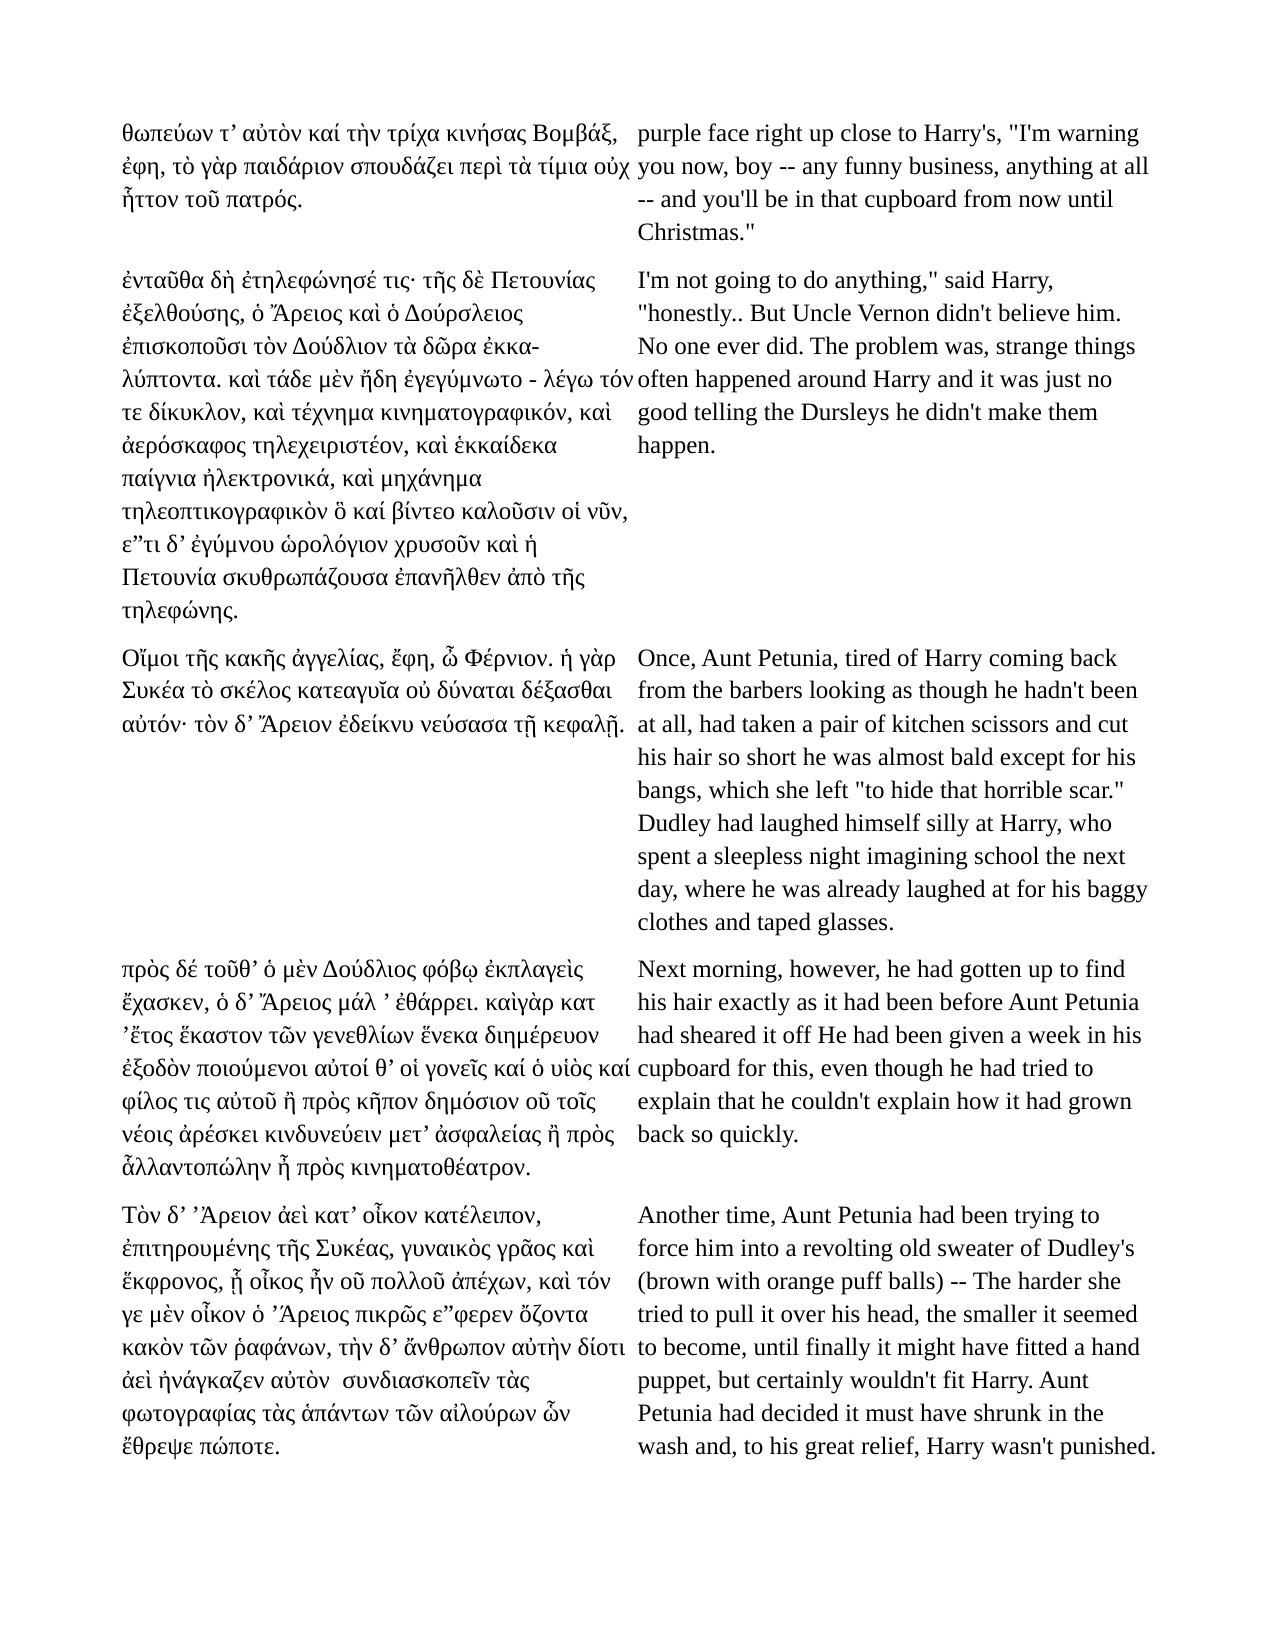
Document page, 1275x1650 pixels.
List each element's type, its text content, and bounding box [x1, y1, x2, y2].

table_cell ἐνταῦθα δὴ ἐτηλεφώνησέ τις· τῆς δὲ Πετουνίας ἐξελθούσης, ὁ Ἄρειος καὶ ὁ Δούρσλειος ἐπισκοποῦσι τὸν Δούδλιον τὰ δῶρα ἐκκα-λύπτοντα. καὶ τάδε μὲν ἤδη ἐγεγύμνωτο - λέγω τόν τε δίκυκλον, καὶ τέχνημα κινηματογραφικόν, καὶ ἀερόσκαφος τηλεχειριστέον, καὶ ἑκκαίδεκα παίγνια ἠλεκτρονικά, καὶ μηχάνημα τηλεοπτικογραφικὸν ὃ καί βίντεο καλοῦσιν οἱ νῦν, ε”τι δ’ ἐγύμνου ὡρολόγιον χρυσοῦν καὶ ἡ Πετουνία σκυθρωπάζουσα ἐπανῆλθεν ἀπὸ τῆς τηλεφώνης. [122, 265, 637, 643]
table_cell πρὸς δέ τοῦθ’ ὁ μὲν Δούδλιος φόβῳ ἐκπλαγεὶς ἔχασκεν, ὁ δ’ Ἄρειος μάλ ’ ἐθάρρει. καὶγὰρ κατ ’ἔτος ἕκαστον τῶν γενεθλίων ἕνεκα διημέρευον ἐξοδὸν ποιούμενοι αὐτοί θ’ οἱ γονεῖς καί ὁ υἱὸς καί φίλος τις αὐτοῦ ἢ πρὸς κῆπον δημόσιον οῦ τοῖς νέοις ἀρέσκει κινδυνεύειν μετ’ ἀσφαλείας ἢ πρὸς ἇλλαντοπώλην ἦ πρὸς κινηματοθέατρον. [122, 954, 637, 1200]
table_cell [638, 1479, 1157, 1526]
table_cell Once, Aunt Petunia, tired of Harry coming back from the barbers looking as though he hadn't been at all, had taken a pair of kitchen scissors and cut his hair so short he was almost bald except for his bangs, which she left "to hide that horrible scar." Dudley had laughed himself silly at Harry, who spent a sleepless night imagining school the next day, where he was already laughed at for his baggy clothes and taped glasses. [638, 643, 1157, 954]
table_cell Another time, Aunt Petunia had been trying to force him into a revolting old sweater of Dudley's (brown with orange puff balls) -- The harder she tried to pull it over his head, the smaller it seemed to become, until finally it might have fitted a hand puppet, but certainly wouldn't fit Harry. Aunt Petunia had decided it must have shrunk in the wash and, to his great relief, Harry wasn't punished. [638, 1200, 1157, 1479]
table_cell I'm not going to do anything," said Harry, "honestly.. But Uncle Vernon didn't believe him. No one ever did. The problem was, strange things often happened around Harry and it was just no good telling the Dursleys he didn't make them happen. [638, 265, 1157, 643]
table_cell Οἴμοι τῆς κακῆς ἀγγελίας, ἔφη, ὦ Φέρνιον. ἡ γὰρ Συκέα τὸ σκέλος κατεαγυῐα οὐ δύναται δέξασθαι αὐτόν· τὸν δ’ Ἄρειον ἐδείκνυ νεύσασα τῇ κεφαλῇ. [122, 643, 637, 954]
table_cell Τὸν δ’ ’Ἀρειον ἀεὶ κατ’ οἶκον κατέλειπον, ἐπιτηρουμένης τῆς Συκέας, γυναικὸς γρᾶος καὶ ἕκφρονος, ᾗ οἶκος ἦν οῦ πολλοῦ ἀπέχων, καὶ τόν γε μὲν οἶκον ὁ ’Άρειος πικρῶς ε”φερεν ὄζοντα κακὸν τῶν ῥαφάνων, τὴν δ’ ἄνθρωπον αὐτὴν δίοτι ἀεὶ ἠνάγκαζεν αὐτὸν συνδιασκοπεῖν τὰς φωτογραφίας τὰς ἁπάντων τῶν αἰλούρων ὧν ἔθρεψε πώποτε. [122, 1200, 637, 1479]
table_cell Next morning, however, he had gotten up to find his hair exactly as it had been before Aunt Petunia had sheared it off He had been given a week in his cupboard for this, even though he had tried to explain that he couldn't explain how it had grown back so quickly. [638, 954, 1157, 1200]
table_cell θωπεύων τ’ αὐτὸν καί τὴν τρίχα κινήσας Βομβάξ, ἐφη, τὸ γὰρ παιδάριον σπουδάζει περὶ τὰ τίμια οὐχ ἧττον τοῦ πατρός. [122, 118, 637, 265]
table_cell purple face right up close to Harry's, "I'm warning you now, boy -- any funny business, anything at all -- and you'll be in that cupboard from now until Christmas." [638, 118, 1157, 265]
table_cell [122, 1479, 637, 1526]
